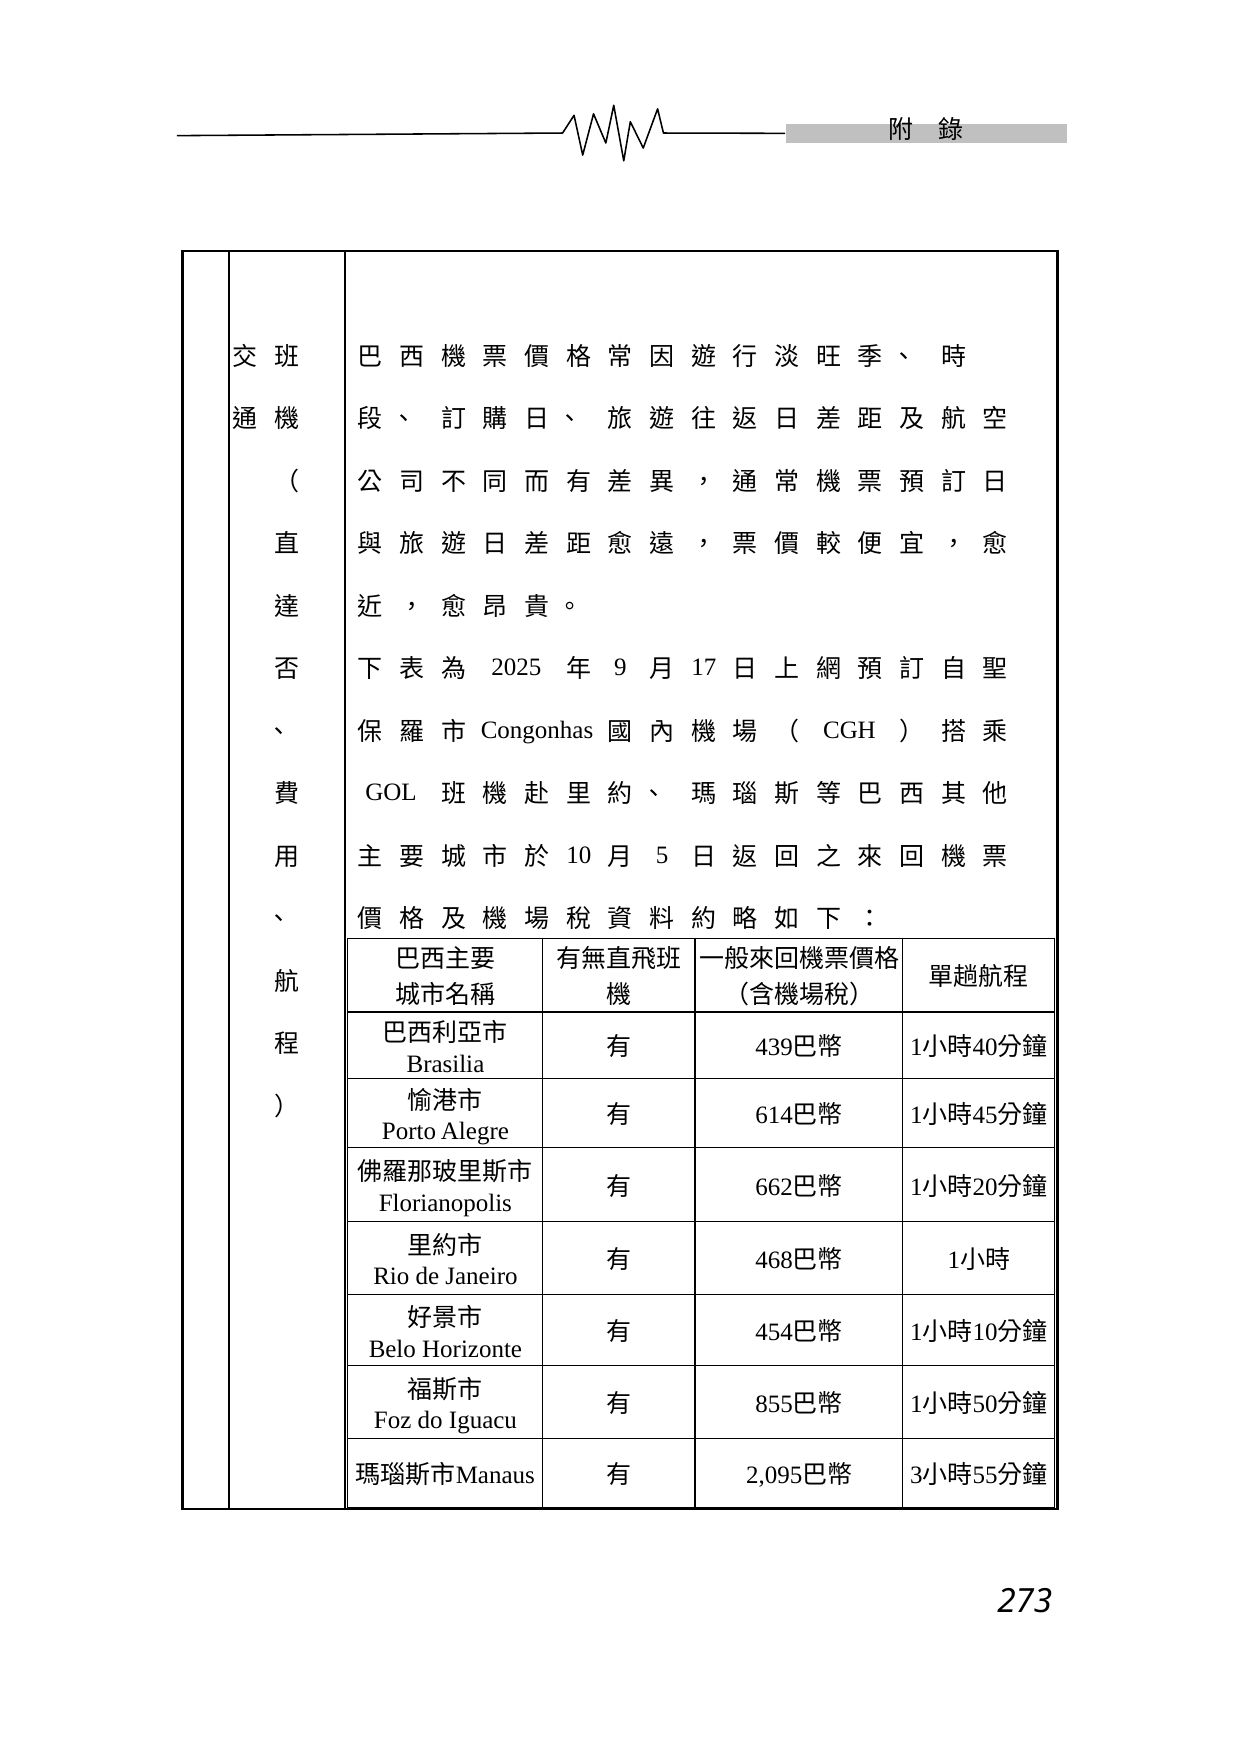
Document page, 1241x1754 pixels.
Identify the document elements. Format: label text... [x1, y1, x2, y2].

table_cell 有 [543, 1439, 694, 1507]
table_cell 有 [543, 1148, 694, 1221]
table_cell 1小時20分鐘 [903, 1148, 1054, 1221]
table_cell 1小時45分鐘 [903, 1079, 1054, 1147]
table_cell 1小時50分鐘 [903, 1366, 1054, 1438]
table_header 巴西主要 城市名稱 [348, 939, 542, 1011]
table_cell 里約市 Rio de Janeiro [348, 1222, 542, 1294]
table_cell 3小時55分鐘 [903, 1439, 1054, 1507]
table_cell 愉港市 Porto Alegre [348, 1079, 542, 1147]
table_cell 有 [543, 1295, 694, 1365]
table_cell 班機（直達否、費用、航程） [230, 252, 344, 1508]
table_cell 662巴幣 [696, 1148, 902, 1221]
table_cell 1小時40分鐘 [903, 1013, 1054, 1077]
table_cell 有 [543, 1222, 694, 1294]
table_cell 1小時 [903, 1222, 1054, 1294]
table_cell 交通 [184, 252, 228, 1508]
table_cell 855巴幣 [696, 1366, 902, 1438]
table_cell 巴西利亞市Brasilia [348, 1013, 542, 1077]
table_cell 好景市 Belo Horizonte [348, 1295, 542, 1365]
table_cell 有 [543, 1079, 694, 1147]
table_cell 佛羅那玻里斯市Florianopolis [348, 1148, 542, 1221]
table_cell 有 [543, 1366, 694, 1438]
table_cell 454巴幣 [696, 1295, 902, 1365]
table_cell 有 [543, 1013, 694, 1077]
table_cell 瑪瑙斯市Manaus [348, 1439, 542, 1507]
table_cell 2,095巴幣 [696, 1439, 902, 1507]
table_cell 巴西機票價格常因遊行淡旺季、時段、訂購日、旅遊往返日差距及航空公司不同而有差異，通常機票預訂日與旅遊日差距愈遠，票價較便宜，愈近，愈昂貴。 下表為2025年9月17日上網預訂自聖保羅市Congonhas國內機場（CGH）搭乘GOL班機赴里約、瑪瑙斯等巴西其他主要城市於10月5日返回之來回機票價格及機場稅資料約略如下： [346, 252, 1056, 1508]
table_cell 福斯市 Foz do Iguacu [348, 1366, 542, 1438]
table_header 有無直飛班機 [543, 939, 694, 1011]
table_header 單趟航程 [903, 939, 1054, 1011]
table_cell 1小時10分鐘 [903, 1295, 1054, 1365]
table_cell 468巴幣 [696, 1222, 902, 1294]
table_cell 439巴幣 [696, 1013, 902, 1077]
table_header 一般來回機票價格（含機場稅） [696, 939, 902, 1011]
table_cell 614巴幣 [696, 1079, 902, 1147]
